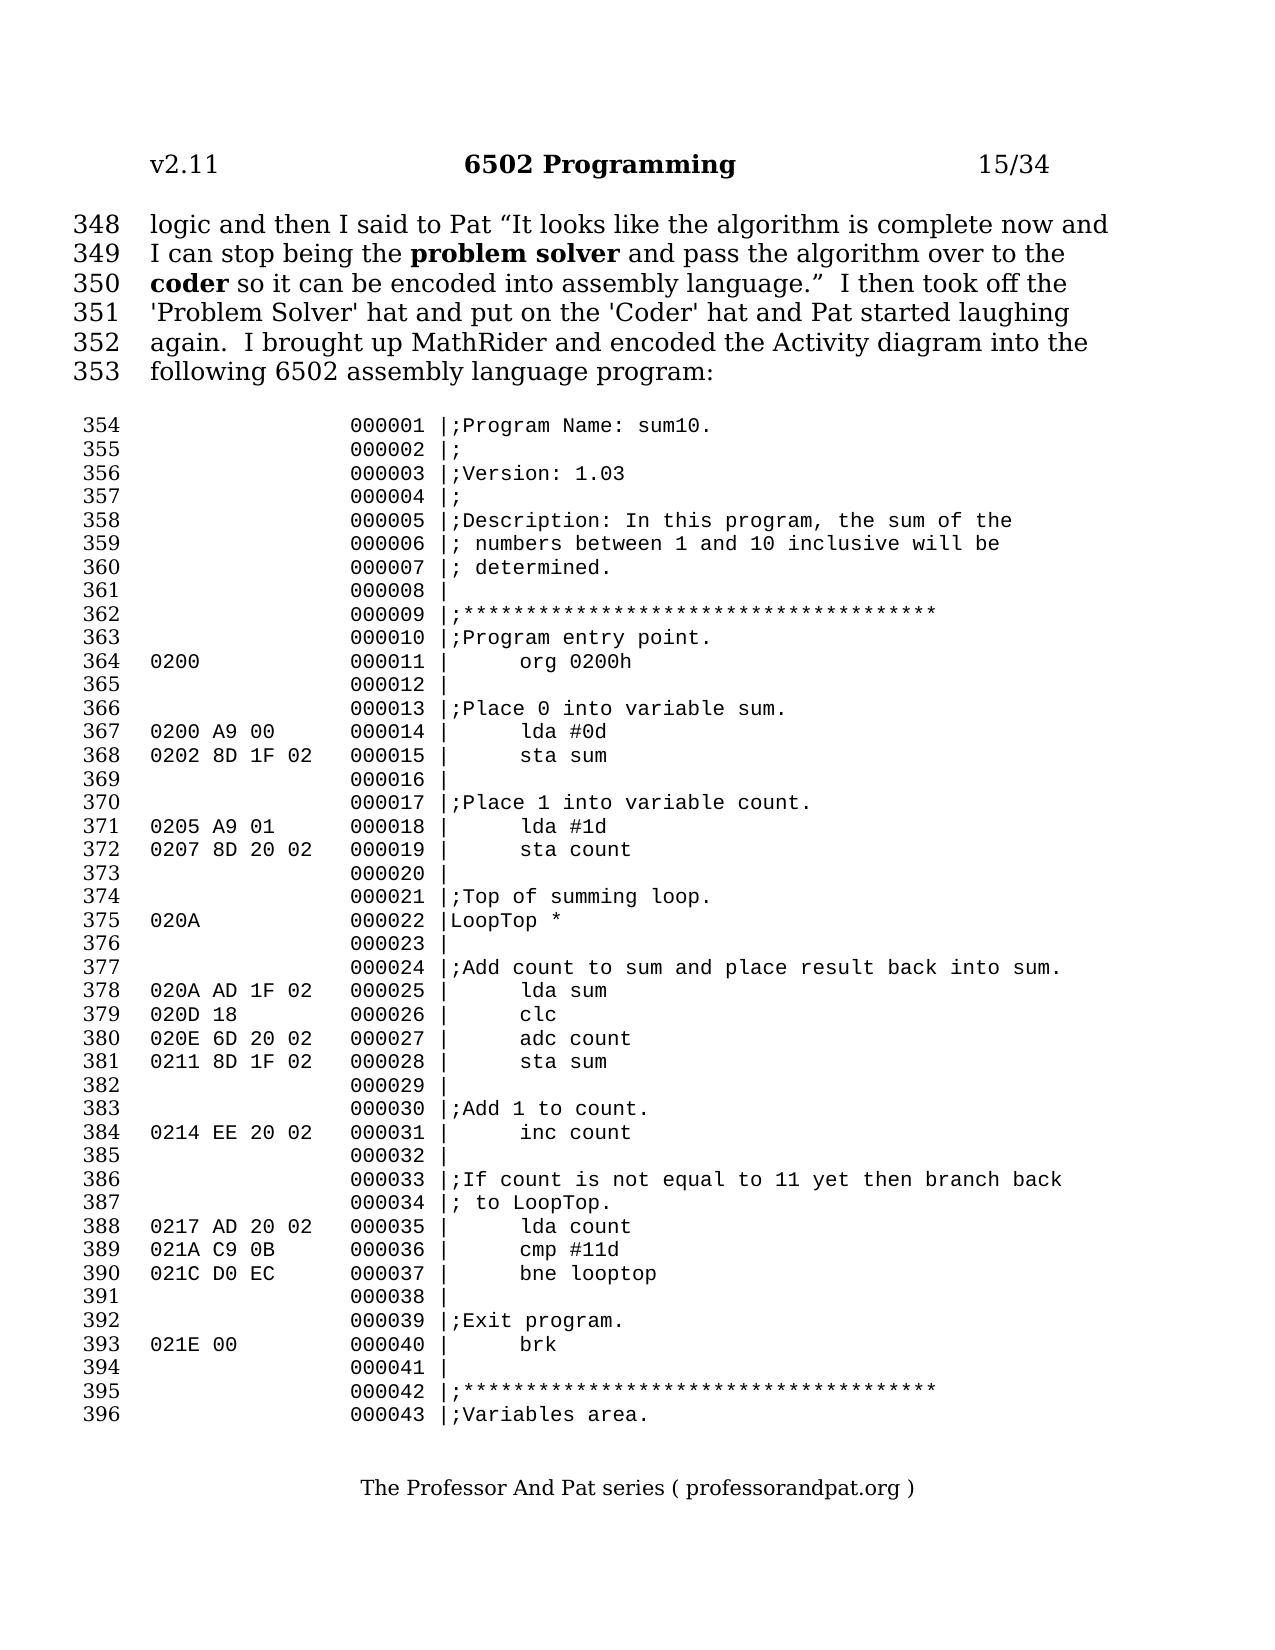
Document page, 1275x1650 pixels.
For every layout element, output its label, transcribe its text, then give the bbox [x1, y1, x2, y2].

text 000007 |; determined. [150, 557, 1125, 580]
text 000009 |;************************************** [150, 604, 1125, 627]
text 000001 |;Program Name: sum10. [150, 416, 1125, 439]
text 000024 |;Add count to sum and place result back into sum. [150, 957, 1125, 981]
text 000039 |;Exit program. [150, 1310, 1125, 1334]
text 000013 |;Place 0 into variable sum. [150, 698, 1125, 722]
text 0207 8D 20 02 000019 | sta count [150, 839, 1125, 863]
text 0217 AD 20 02 000035 | lda count [150, 1216, 1125, 1239]
text logic and then I said to Pat “It looks like the algorithm is complete now and I can stop being the problem solver and pass the algorithm over to the coder so it can be encoded into assembly language.” I then took off the 'Problem Solver' hat and put on the 'Coder' hat and Pat started laughing again. I brought up MathRider and encoded the Activity diagram into the following 6502 assembly language program: [150, 210, 1125, 386]
text 000010 |;Program entry point. [150, 627, 1125, 651]
text 000041 | [150, 1357, 1125, 1381]
text 000004 |; [150, 486, 1125, 510]
text 000008 | [150, 580, 1125, 604]
text 0214 EE 20 02 000031 | inc count [150, 1122, 1125, 1145]
text 000005 |;Description: In this program, the sum of the [150, 510, 1125, 533]
text 021E 00 000040 | brk [150, 1334, 1125, 1357]
text 000042 |;************************************** [150, 1381, 1125, 1404]
text 0200 A9 00 000014 | lda #0d [150, 722, 1125, 745]
text 020A 000022 |LoopTop * [150, 910, 1125, 933]
text 020E 6D 20 02 000027 | adc count [150, 1028, 1125, 1051]
text 021C D0 EC 000037 | bne looptop [150, 1263, 1125, 1287]
text 000029 | [150, 1075, 1125, 1098]
text 000030 |;Add 1 to count. [150, 1098, 1125, 1122]
text 020D 18 000026 | clc [150, 1004, 1125, 1028]
text 000003 |;Version: 1.03 [150, 463, 1125, 486]
text 000002 |; [150, 439, 1125, 463]
text 000006 |; numbers between 1 and 10 inclusive will be [150, 533, 1125, 557]
text 000032 | [150, 1145, 1125, 1169]
text 020A AD 1F 02 000025 | lda sum [150, 981, 1125, 1004]
text 000012 | [150, 674, 1125, 698]
text 000017 |;Place 1 into variable count. [150, 792, 1125, 816]
text 000034 |; to LoopTop. [150, 1192, 1125, 1216]
text 0200 000011 | org 0200h [150, 651, 1125, 674]
text 000033 |;If count is not equal to 11 yet then branch back [150, 1169, 1125, 1192]
text 000020 | [150, 863, 1125, 886]
text 000038 | [150, 1287, 1125, 1310]
text 0202 8D 1F 02 000015 | sta sum [150, 745, 1125, 769]
text 000016 | [150, 769, 1125, 792]
text 0211 8D 1F 02 000028 | sta sum [150, 1051, 1125, 1075]
text 000023 | [150, 933, 1125, 957]
text 0205 A9 01 000018 | lda #1d [150, 816, 1125, 839]
text 021A C9 0B 000036 | cmp #11d [150, 1239, 1125, 1263]
text 000043 |;Variables area. [150, 1404, 1125, 1428]
text 000021 |;Top of summing loop. [150, 886, 1125, 910]
